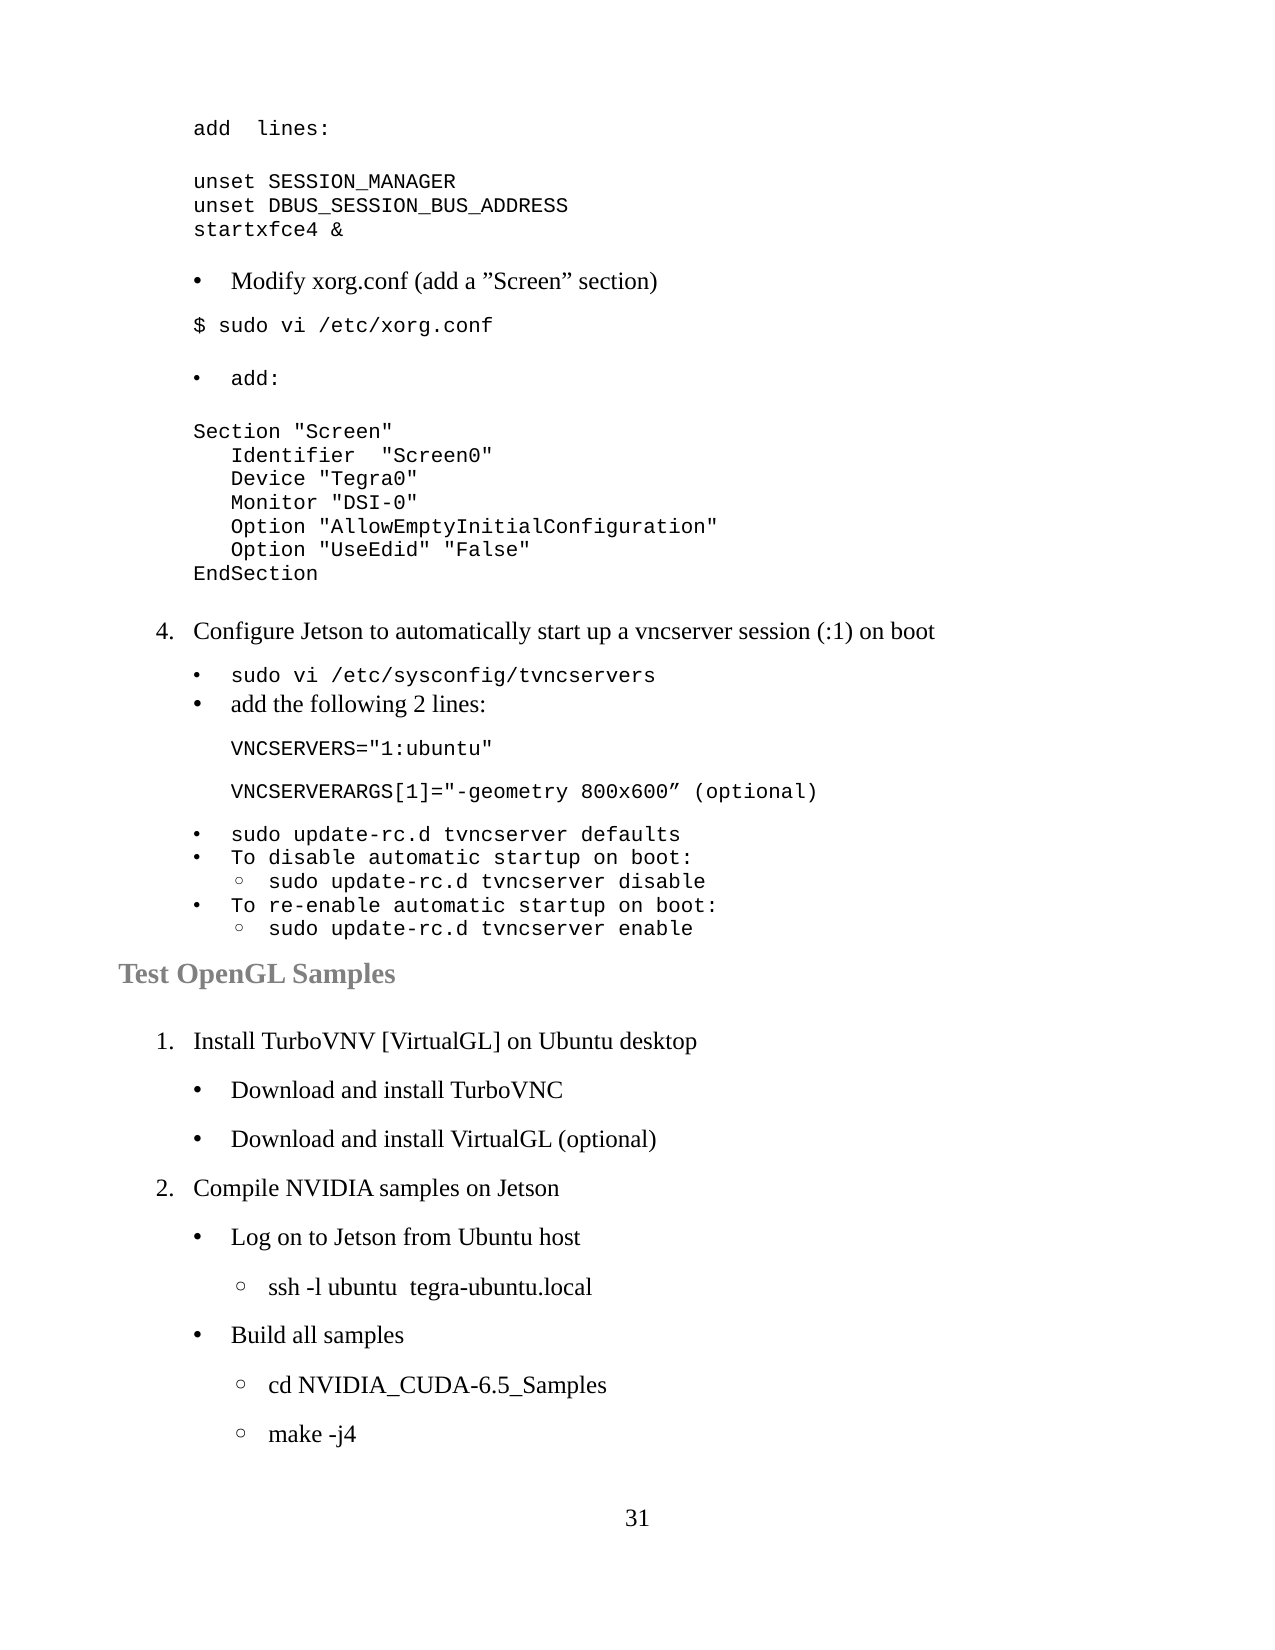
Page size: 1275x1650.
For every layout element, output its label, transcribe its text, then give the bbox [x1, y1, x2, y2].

list ssh -l ubuntu tegra-ubuntu.local [231, 1272, 1157, 1300]
list Install TurboVNV [VirtualGL] on Ubuntu desktop [156, 1026, 1157, 1055]
text Option "UseEdid" "False" [193, 539, 1157, 563]
text Identifier "Screen0" [193, 445, 1157, 468]
text VNCSERVERS="1:ubuntu" [231, 738, 1157, 762]
text Device "Tegra0" [193, 468, 1157, 492]
text add lines: [193, 118, 1157, 142]
text VNCSERVERARGS[1]="-geometry 800x600” (optional) [231, 781, 1157, 804]
text Option "AllowEmptyInitialConfiguration" [193, 516, 1157, 539]
list Modify xorg.conf (add a ”Screen” section) [193, 266, 1157, 294]
list add: [193, 368, 1157, 392]
list sudo vi /etc/sysconfig/tvncservers [193, 665, 1157, 689]
list Log on to Jetson from Ubuntu host [193, 1222, 1157, 1251]
text unset SESSION_MANAGER [193, 171, 1157, 195]
list To re-enable automatic startup on boot: [193, 895, 1157, 918]
list cd NVIDIA_CUDA-6.5_Samples [231, 1370, 1157, 1398]
list Build all samples [193, 1321, 1157, 1349]
list make -j4 [231, 1419, 1157, 1447]
list sudo update-rc.d tvncserver defaults [193, 824, 1157, 847]
list To disable automatic startup on boot: [193, 847, 1157, 871]
text startxfce4 & [193, 218, 1157, 242]
list $ sudo vi /etc/xorg.conf [193, 315, 1157, 338]
text Section "Screen" [193, 421, 1157, 445]
list sudo update-rc.d tvncserver disable [231, 871, 1157, 895]
list sudo update-rc.d tvncserver enable [231, 918, 1157, 942]
list Download and install TurboVNC [193, 1075, 1157, 1104]
list Configure Jetson to automatically start up a vncserver session (:1) on boot [156, 616, 1157, 645]
list Compile NVIDIA samples on Jetson [156, 1173, 1157, 1202]
text EndSection [193, 563, 1157, 587]
list Download and install VirtualGL (optional) [193, 1124, 1157, 1153]
subtitle Test OpenGL Samples [118, 957, 1157, 990]
text Monitor "DSI-0" [193, 492, 1157, 516]
list add the following 2 lines: [193, 689, 1157, 718]
text unset DBUS_SESSION_BUS_ADDRESS [193, 195, 1157, 218]
